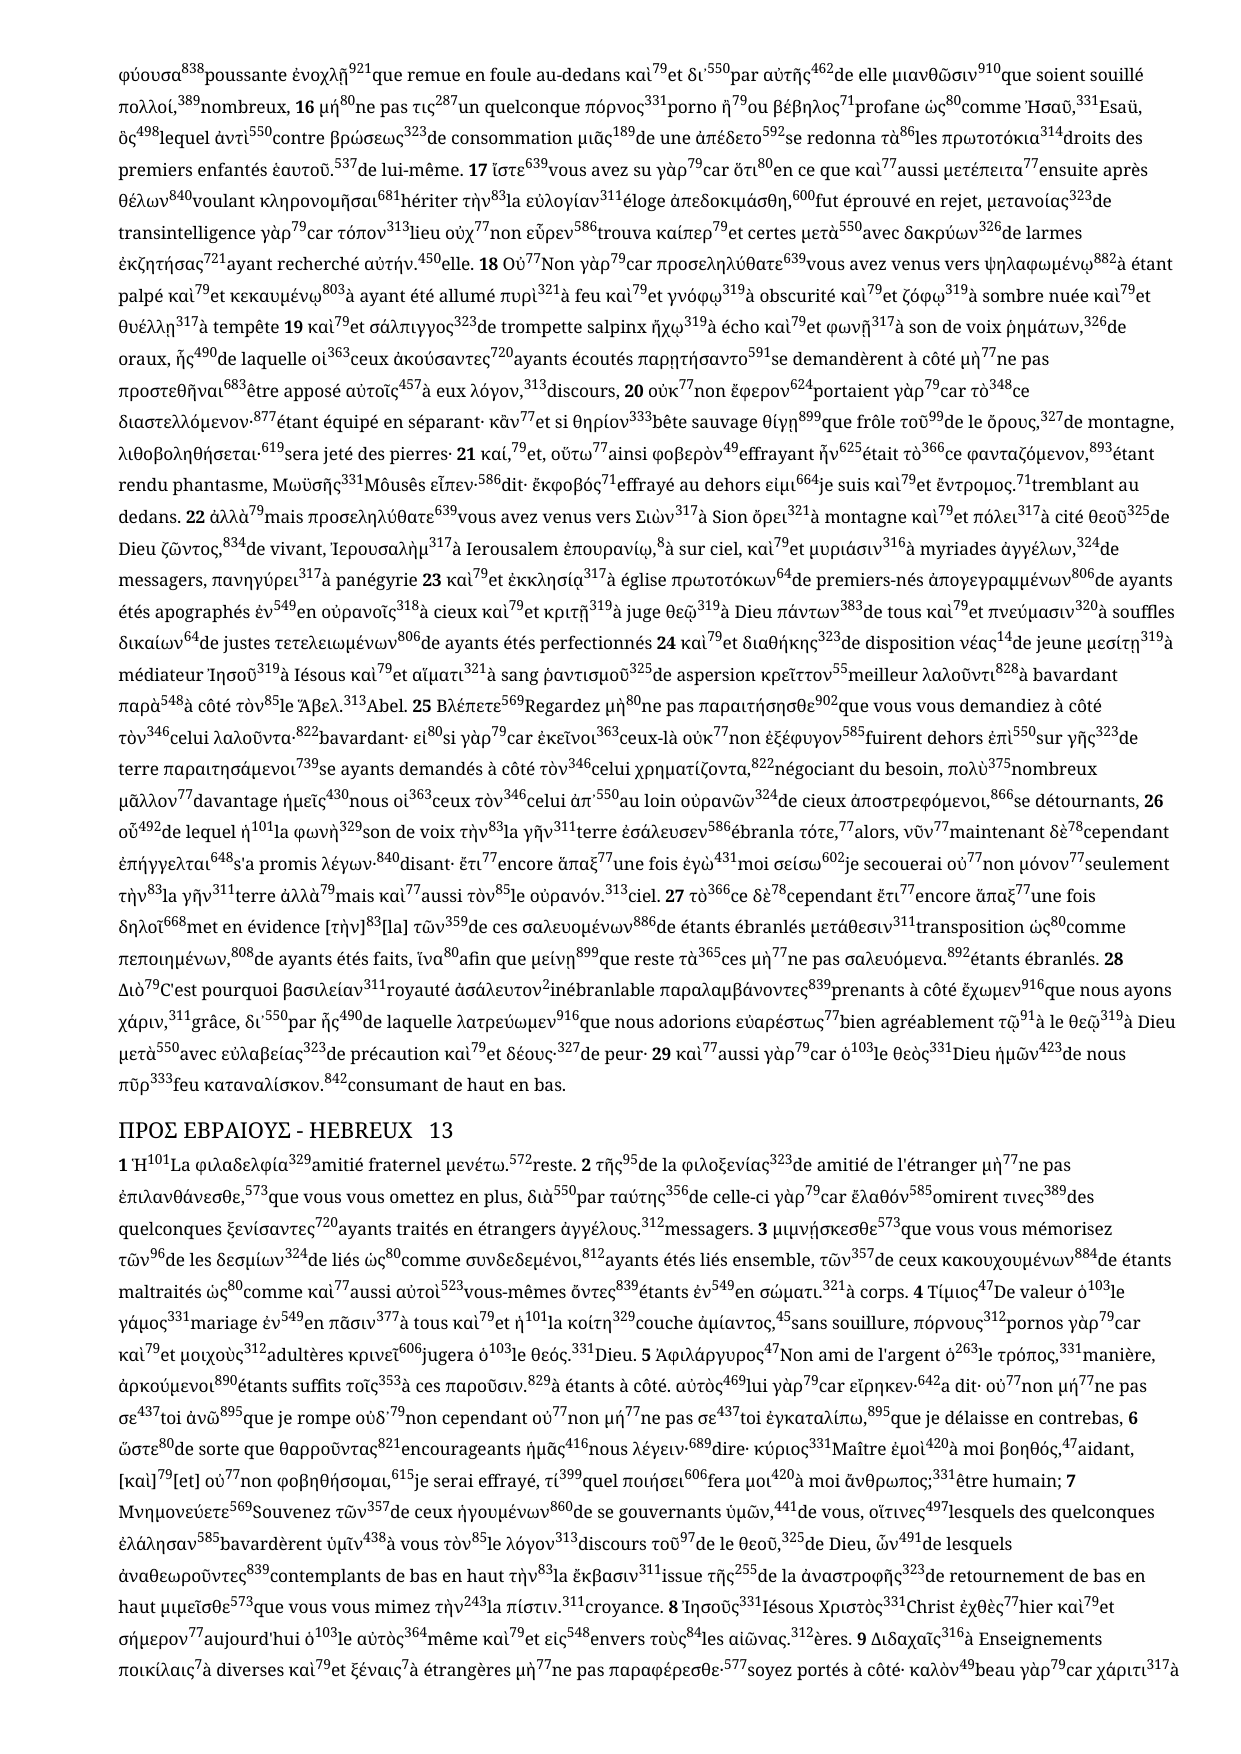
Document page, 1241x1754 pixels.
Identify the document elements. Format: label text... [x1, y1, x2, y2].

text 1 Ἡ101La φιλαδελφία329amitié fraternel μενέτω.572reste. 2 τῆς95de la φιλοξενίας323de amitié de l'étranger μὴ77ne pas ἐπιλανθάνεσθε,573que vous vous omettez en plus, διὰ550par ταύτης356de celle-ci γὰρ79car ἔλαθόν585omirent τινες389des quelconques ξενίσαντες720ayants traités en étrangers ἀγγέλους.312messagers. 3 μιμνῄσκεσθε573que vous vous mémorisez τῶν96de les δεσμίων324de liés ὡς80comme συνδεδεμένοι,812ayants étés liés ensemble, τῶν357de ceux κακουχουμένων884de étants maltraités ὡς80comme καὶ77aussi αὐτοὶ523vous-mêmes ὄντες839étants ἐν549en σώματι.321à corps. 4 Τίμιος47De valeur ὁ103le γάμος331mariage ἐν549en πᾶσιν377à tous καὶ79et ἡ101la κοίτη329couche ἀμίαντος,45sans souillure, πόρνους312pornos γὰρ79car καὶ79et μοιχοὺς312adultères κρινεῖ606jugera ὁ103le θεός.331Dieu. 5 Ἀφιλάργυρος47Non ami de l'argent ὁ263le τρόπος,331manière, ἀρκούμενοι890étants suffits τοῖς353à ces παροῦσιν.829à étants à côté. αὐτὸς469lui γὰρ79car εἴρηκεν·642a dit· οὐ77non μή77ne pas σε437toi ἀνῶ895que je rompe οὐδ᾽79non cependant οὐ77non μή77ne pas σε437toi ἐγκαταλίπω,895que je délaisse en contrebas, 6 ὥστε80de sorte que θαρροῦντας821encourageants ἡμᾶς416nous λέγειν·689dire· κύριος331Maître ἐμοὶ420à moi βοηθός,47aidant, [καὶ]79[et] οὐ77non φοβηθήσομαι,615je serai effrayé, τί399quel ποιήσει606fera μοι420à moi ἄνθρωπος;331être humain; 7 Μνημονεύετε569Souvenez τῶν357de ceux ἡγουμένων860de se gouvernants ὑμῶν,441de vous, οἵτινες497lesquels des quelconques ἐλάλησαν585bavardèrent ὑμῖν438à vous τὸν85le λόγον313discours τοῦ97de le θεοῦ,325de Dieu, ὧν491de lesquels ἀναθεωροῦντες839contemplants de bas en haut τὴν83la ἔκβασιν311issue τῆς255de la ἀναστροφῆς323de retournement de bas en haut μιμεῖσθε573que vous vous mimez τὴν243la πίστιν.311croyance. 8 Ἰησοῦς331Iésous Χριστὸς331Christ ἐχθὲς77hier καὶ79et σήμερον77aujourd'hui ὁ103le αὐτὸς364même καὶ79et εἰς548envers τοὺς84les αἰῶνας.312ères. 9 Διδαχαῖς316à Enseignements ποικίλαις7à diverses καὶ79et ξέναις7à étrangères μὴ77ne pas παραφέρεσθε·577soyez portés à côté· καλὸν49beau γὰρ79car χάριτι317à grâce βεβαιοῦσθαι692être affermi τὴν83la καρδίαν,311coeur, οὐ77non βρώμασιν320à aliments ἐν549en οἷς487à lesquels οὐκ77non ὠφελήθησαν599furent profité οἱ363ceux περιπατοῦντες.839piétinants autour. 10 ἔχομεν663nous avons θυσιαστήριον315autel des sacrifices ἐξ550hors οὗ494de lequel φαγεῖν681manger οὐκ77non ἔχουσιν667ont ἐξουσίαν311autorité οἱ363ceux τῇ89à la σκηνῇ317à tente λατρεύοντες.839adorants. 11 ὧν493de lesquels γὰρ79car εἰσφέρεται680est importé ζῴων326de êtres vivants τὸ105le αἷμα333sang περὶ550autour ἁμαρτίας323de faute εἰς548envers τὰ86les ἅγια54saints διὰ550par τοῦ97de le ἀρχιερέως,325de chef sacrificateur, τούτων359de ces-ci τὰ104les σώματα332corps κατακαίεται680est brûlé complètement ἔξω552au-dehors τῆς95de la παρεμβολῆς.323de installation de côté. 12 Διὸ79C'est pourquoi καὶ77aussi Ἰησοῦς,331Iésous, ἵνα80afin que ἁγιάσῃ899que sanctifie διὰ550par τοῦ259de le ἰδίου128de en propre αἵματος327de sang τὸν85le λαόν,313peuple, ἔξω552au-dehors τῆς95de la πύλης323de porche ἔπαθεν.586souffrit. 13 τοίνυν79certes maintenant ἐξερχώμεθα922que nous nous sortions πρὸς548vers αὐτὸν452lui ἔξω552au-dehors τῆς95de la παρεμβολῆς323de installation de côté τὸν85le ὀνειδισμὸν313réprobation αὐτοῦ464de lui φέροντες·839portants· 14 οὐ77non γὰρ79car ἔχομεν663nous avons ὧδε77ici μένουσαν820restante πόλιν311cité ἀλλὰ79mais τὴν344celle μέλλουσαν820imminante ἐπιζητοῦμεν.663nous surcherchons. 15 Δι᾽550Par αὐτοῦ464de lui [οὖν]79[donc] ἀναφέρωμεν916que nous portions de bas en haut θυσίαν311sacrifice αἰνέσεως323de louange διὰ550par παντὸς384de tout τῷ91à le θεῷ,319à Dieu, τοῦτ᾽366ce-ci ἔστιν668est καρπὸν313fruit χειλέων326de lèvres ὁμολογούντων835de avouants τῷ93à le ὀνόματι321à nom αὐτοῦ.464de lui. 16 τῆς95de la δὲ78cependant εὐποιΐας323de bienfaisance καὶ79et κοινωνίας323de communion μὴ77ne pas ἐπιλανθάνεσθε·573que vous vous omettez en plus· τοιαύταις349à telles γὰρ79car θυσίαις316à sacrifices εὐαρεστεῖται680est été bien agréable ὁ103le θεός.331Dieu. 17 Πείθεσθε577Soyez persuadés τοῖς351à ceux ἡγουμένοις854à se gouvernants ὑμῶν441de vous καὶ79et ὑπείκετε,569cédez en soumission, αὐτοὶ468eux γὰρ79car ἀγρυπνοῦσιν667sont sans sommeil ὑπὲρ550au-dessus τῶν94de les ψυχῶν322de âmes ὑμῶν441de vous ὡς80comme λόγον313discours ἀποδώσοντες,764qui redonneront, ἵνα80afin que μετὰ550avec χαρᾶς323de joie τοῦτο348ce-ci ποιῶσιν920que fassent καὶ79et μὴ77ne pas στενάζοντες·839soupirants· ἀλυσιτελὲς49désavantageux finalement γὰρ79car ὑμῖν438à vous τοῦτο.366ce-ci. 18 Προσεύχεσθε573Que vous vous priez περὶ550autour ἡμῶν·423de nous· πειθόμεθα675nous sommes persuadés γὰρ79car ὅτι80en ce que καλὴν2belle συνείδησιν311conscience ἔχομεν,663nous avons, ἐν549en πᾶσιν379à tous καλῶς77bellement θέλοντες839voulants ἀναστρέφεσθαι.692être tourné de bas en haut. 19 περισσοτέρως77plus surabondamment δὲ78cependant παρακαλῶ664j'appelle à côté τοῦτο348ce-ci ποιῆσαι,681faire, ἵνα80afin que τάχιον77plus vite ἀποκατασταθῶ907que je sois rétabli complètement ὑμῖν.438à vous. 20 Ὁ103Le δὲ78cependant θεὸς331Dieu τῆς95de la εἰρήνης,323de paix, ὁ364celui ἀναγαγὼν721ayant conduit de bas en haut ἐκ550hors νεκρῶν64de morts τὸν85le ποιμένα313berger τῶν98de les προβάτων326de brebis τὸν85le μέγαν4grand ἐν549en αἵματι321à sang διαθήκης323de disposition αἰωνίου,14de éternelle, τὸν85le κύριον313Maître ἡμῶν423de nous Ἰησοῦν,313Iésous, 21 καταρτίσαι694que ajuste complètement ὑμᾶς436vous ἐν549en παντὶ277à tout ἀγαθῷ61à bon εἰς548envers τὸ348ce ποιῆσαι681faire τὸ87le θέλημα315volonté αὐτοῦ,464de lui, ποιῶν840faisant ἐν549en ἡμῖν419à nous τὸ482ce εὐάρεστον55bien agréable ἐνώπιον552en devant αὐτοῦ464de lui διὰ550par Ἰησοῦ325de Iésous Χριστοῦ,325de Christ, ᾧ486à lequel ἡ101la δόξα329gloire εἰς548envers τοὺς84les αἰῶνας312ères [τῶν96[de les αἰώνων],324de ères], ἀμήν.304amen. 22 Παρακαλῶ664J'appelle à côté δὲ78cependant ὑμᾶς,436vous, ἀδελφοί,336frères, ἀνέχεσθε573que vous vous assumez τοῦ257de le λόγου325de discours τῆς95de la παρακλήσεως,323de appel à côté, καὶ77aussi γὰρ79car διὰ550par βραχέων64de courts ἐπέστειλα582je suréquipai ὑμῖν.438à vous. 23 Γινώσκετε665Vous connaissez τὸν85le ἀδελφὸν313frère ἡμῶν423de nous Τιμόθεον313Timotheos ἀπολελυμένον,796ayant été délié au loin, μεθ᾽550avec οὗ492de lequel ἐὰν80si le cas échéant τάχιον77plus vite ἔρχηται927que se vienne ὄψομαι608je me verrai ὑμᾶς.436vous. 24 Ἀσπάσασθε557Que vous vous saluez πάντας372tous τοὺς345ceux ἡγουμένους848se gouvernants ὑμῶν441de vous καὶ79et πάντας268tous τοὺς84les ἁγίους.52saints. Ἀσπάζονται673Se saluent ὑμᾶς436vous οἱ363ceux ἀπὸ550au loin τῆς95de la Ἰταλίας.323de Italie. 25 Ἡ101La χάρις329grâce μετὰ550avec πάντων383de tous ὑμῶν.441de vous. [118, 1149, 1181, 1682]
text ΠΡΟΣ ΕΒΡΑΙΟΥΣ - HEBREUX 13 [118, 1115, 1181, 1145]
text 1 Τοιγαροῦν79Certes car donc καὶ77aussi ἡμεῖς430nous τοσοῦτον348aussi grand ἔχοντες839ayants περικείμενον851se couchant autour ἡμῖν419à nous νέφος315nuée μαρτύρων,324de témoins, ὄγκον313masse ἀποθέμενοι739se ayants déposés πάντα269tout καὶ79et τὴν83la εὐπερίστατον2dressé bien autour ἁμαρτίαν,311faute, δι᾽550par ὑπομονῆς323de résistance τρέχωμεν916que nous courions τὸν85le προκείμενον849se couchant devant ἡμῖν419à nous ἀγῶνα313combat 2 ἀφορῶντες839voyants au loin εἰς548envers τὸν85le τῆς255de la πίστεως323de croyance ἀρχηγὸν313chef conducteur καὶ79et τελειωτὴν313perfectionneur Ἰησοῦν,313Iésous, ὃς498lequel ἀντὶ550contre τῆς95de la προκειμένης859de se couchante devant αὐτῷ458à lui χαρᾶς323de joie ὑπέμεινεν586résista en restant sous σταυρὸν313croix αἰσχύνης323de honte καταφρονήσας721ayant méprisé ἐν549en δεξιᾷ57à droite τε79en outre τοῦ97de le θρόνου325de trône τοῦ97de le θεοῦ325de Dieu κεκάθικεν.642a assis. 3 ἀναλογίσασθε557que vous vous recalculez γὰρ79car τὸν346celui τοιαύτην344telle ὑπομεμενηκότα770ayant résisté en restant sous ὑπὸ550sous τῶν96de les ἁμαρτωλῶν64de fauteurs εἰς548envers αὐτοὺς451eux ἀντιλογίαν,311contradiction, ἵνα80afin que μὴ77ne pas κάμητε896que vous fatiguiez ταῖς88à les ψυχαῖς316à âmes ὑμῶν441de vous ἐκλυόμενοι.890étants défaillis. 4 Οὔπω77Non encore μέχρις552jusqu'à αἵματος327de sang ἀντικατέστητε583vous résistâtes πρὸς548vers τὴν83la ἁμαρτίαν311faute ἀνταγωνιζόμενοι.866se antagonisants. 5 καὶ79et ἐκλέλησθε645vous vous avez omis à l'excès τῆς95de la παρακλήσεως,323de appel à côté, ἥτις496laquelle une quelconque ὑμῖν438à vous ὡς80comme υἱοῖς318à fils διαλέγεται·674se dialogue· υἱέ337fils μου,424de moi, μὴ79ne pas ὀλιγώρει570affaiblis παιδείας323de éducation κυρίου325de Maître μηδὲ79ni cependant ἐκλύου578sois défailli ὑπ᾽550sous αὐτοῦ464de lui ἐλεγχόμενος·891étant réfuté· 6 ὃν480lequel γὰρ79car ἀγαπᾷ668aime κύριος331Maître παιδεύει,668éduque, μαστιγοῖ668fouette δὲ78cependant πάντα269tout υἱὸν313fils ὃν480lequel παραδέχεται.674se accepte à côté. 7 εἰς548envers παιδείαν311éducation ὑπομένετε,665vous résistez en restant sous, ὡς80comme υἱοῖς318à fils ὑμῖν438à vous προσφέρεται680est apporté ὁ103le θεός.331Dieu. τίς174quel γὰρ79car υἱὸς331fils ὃν480lequel οὐ77non παιδεύει668éduque πατήρ;331père; 8 εἰ80si δὲ78cependant χωρίς552séparément ἐστε665vous êtes παιδείας323de éducation ἧς490de laquelle μέτοχοι70participants γεγόνασιν641ont devenus πάντες,389tous, ἄρα77par conséquent νόθοι70bâtards καὶ79et οὐχ77non υἱοί330fils ἐστε.665vous êtes. 9 εἶτα77puis τοὺς84les μὲν77certes τῆς95de la σαρκὸς323de chair ἡμῶν423de nous πατέρας312pères εἴχομεν620nous avions παιδευτὰς312éducateurs καὶ79et ἐνετρεπόμεθα·626nous nous tournions intérieurement· οὐ77non πολὺ375nombreux [δὲ]78[cependant] μᾶλλον77davantage ὑποταγησόμεθα614nous serons subordonné τῷ91à le πατρὶ319à père τῶν98de les πνευμάτων326de souffles καὶ79et ζήσομεν;601nous vivrons; 10 οἱ363ceux μὲν79certes γὰρ79car πρὸς548vers ὀλίγας266peu ἡμέρας310journées κατὰ548selon τὸ348ce δοκοῦν824estimant αὐτοῖς457à eux ἐπαίδευον,624éduquaient, ὁ364celui δὲ78cependant ἐπὶ548sur τὸ348ce συμφέρον824étant opportun εἰς548envers τὸ348ce μεταλαβεῖν681prendre avec au-delà τῆς95de la ἁγιότητος323de sainteté αὐτοῦ.464de lui. 11 πᾶσα285toute δὲ78cependant παιδεία329éducation πρὸς548vers μὲν79certes τὸ348ce παρὸν824étant à côté οὐ77non δοκεῖ668estime χαρᾶς323de joie εἶναι689être ἀλλὰ79mais λύπης,323de tristesse, ὕστερον77postérieurement δὲ78cependant καρπὸν313fruit εἰρηνικὸν4pacifique τοῖς351à ceux δι᾽550par αὐτῆς462de elle γεγυμνασμένοις800à ayants étés gymnastiqués ἀποδίδωσιν668redonne δικαιοσύνης.323de justice. 12 Διὸ79C'est pourquoi τὰς242les παρειμένας793ayantes étées mises à côté χεῖρας310mains καὶ79et τὰ246les παραλελυμένα797ayants étés paralysés γόνατα314genoux ἀνορθώσατε,553redressez droit, 13 καὶ79et τροχιὰς310pistes de roues ὀρθὰς1droites ποιεῖτε569faites τοῖς90à les ποσὶν318à pieds ὑμῶν,441de vous, ἵνα80afin que μὴ79ne pas τὸ105le χωλὸν73boiteux ἐκτραπῇ,911que soit tourné dehors, ἰαθῇ911que soit guéri δὲ78cependant μᾶλλον.77davantage. 14 Εἰρήνην311Paix διώκετε569poursuivez μετὰ550avec πάντων383de tous καὶ79et τὸν85le ἁγιασμόν,313sanctification, οὗ492de lequel χωρὶς552séparément οὐδεὶς390aucun ὄψεται612se verra τὸν85le κύριον,313Maître, 15 ἐπισκοποῦντες839supervisants μή80ne pas τις390un quelconque ὑστερῶν840manquant ἀπὸ550au loin τῆς95de la χάριτος323de grâce τοῦ97de le θεοῦ,325de Dieu, μή80ne pas τις285une quelconque ῥίζα329racine πικρίας323de amertume ἄνω77en haut φύουσα838poussante ἐνοχλῇ921que remue en foule au-dedans καὶ79et δι᾽550par αὐτῆς462de elle μιανθῶσιν910que soient souillé πολλοί,389nombreux, 16 μή80ne pas τις287un quelconque πόρνος331porno ἢ79ou βέβηλος71profane ὡς80comme Ἠσαῦ,331Esaü, ὃς498lequel ἀντὶ550contre βρώσεως323de consommation μιᾶς189de une ἀπέδετο592se redonna τὰ86les πρωτοτόκια314droits des premiers enfantés ἑαυτοῦ.537de lui-même. 17 ἴστε639vous avez su γὰρ79car ὅτι80en ce que καὶ77aussi μετέπειτα77ensuite après θέλων840voulant κληρονομῆσαι681hériter τὴν83la εὐλογίαν311éloge ἀπεδοκιμάσθη,600fut éprouvé en rejet, μετανοίας323de transintelligence γὰρ79car τόπον313lieu οὐχ77non εὗρεν586trouva καίπερ79et certes μετὰ550avec δακρύων326de larmes ἐκζητήσας721ayant recherché αὐτήν.450elle. 18 Οὐ77Non γὰρ79car προσεληλύθατε639vous avez venus vers ψηλαφωμένῳ882à étant palpé καὶ79et κεκαυμένῳ803à ayant été allumé πυρὶ321à feu καὶ79et γνόφῳ319à obscurité καὶ79et ζόφῳ319à sombre nuée καὶ79et θυέλλῃ317à tempête 19 καὶ79et σάλπιγγος323de trompette salpinx ἤχῳ319à écho καὶ79et φωνῇ317à son de voix ῥημάτων,326de oraux, ἧς490de laquelle οἱ363ceux ἀκούσαντες720ayants écoutés παρῃτήσαντο591se demandèrent à côté μὴ77ne pas προστεθῆναι683être apposé αὐτοῖς457à eux λόγον,313discours, 20 οὐκ77non ἔφερον624portaient γὰρ79car τὸ348ce διαστελλόμενον·877étant équipé en séparant· κἂν77et si θηρίον333bête sauvage θίγῃ899que frôle τοῦ99de le ὄρους,327de montagne, λιθοβοληθήσεται·619sera jeté des pierres· 21 καί,79et, οὕτω77ainsi φοβερὸν49effrayant ἦν625était τὸ366ce φανταζόμενον,893étant rendu phantasme, Μωϋσῆς331Môusês εἶπεν·586dit· ἔκφοβός71effrayé au dehors εἰμι664je suis καὶ79et ἔντρομος.71tremblant au dedans. 22 ἀλλὰ79mais προσεληλύθατε639vous avez venus vers Σιὼν317à Sion ὄρει321à montagne καὶ79et πόλει317à cité θεοῦ325de Dieu ζῶντος,834de vivant, Ἰερουσαλὴμ317à Ierousalem ἐπουρανίῳ,8à sur ciel, καὶ79et μυριάσιν316à myriades ἀγγέλων,324de messagers, πανηγύρει317à panégyrie 23 καὶ79et ἐκκλησίᾳ317à église πρωτοτόκων64de premiers-nés ἀπογεγραμμένων806de ayants étés apographés ἐν549en οὐρανοῖς318à cieux καὶ79et κριτῇ319à juge θεῷ319à Dieu πάντων383de tous καὶ79et πνεύμασιν320à souffles δικαίων64de justes τετελειωμένων806de ayants étés perfectionnés 24 καὶ79et διαθήκης323de disposition νέας14de jeune μεσίτῃ319à médiateur Ἰησοῦ319à Iésous καὶ79et αἵματι321à sang ῥαντισμοῦ325de aspersion κρεῖττον55meilleur λαλοῦντι828à bavardant παρὰ548à côté τὸν85le Ἅβελ.313Abel. 25 Βλέπετε569Regardez μὴ80ne pas παραιτήσησθε902que vous vous demandiez à côté τὸν346celui λαλοῦντα·822bavardant· εἰ80si γὰρ79car ἐκεῖνοι363ceux-là οὐκ77non ἐξέφυγον585fuirent dehors ἐπὶ550sur γῆς323de terre παραιτησάμενοι739se ayants demandés à côté τὸν346celui χρηματίζοντα,822négociant du besoin, πολὺ375nombreux μᾶλλον77davantage ἡμεῖς430nous οἱ363ceux τὸν346celui ἀπ᾽550au loin οὐρανῶν324de cieux ἀποστρεφόμενοι,866se détournants, 26 οὗ492de lequel ἡ101la φωνὴ329son de voix τὴν83la γῆν311terre ἐσάλευσεν586ébranla τότε,77alors, νῦν77maintenant δὲ78cependant ἐπήγγελται648s'a promis λέγων·840disant· ἔτι77encore ἅπαξ77une fois ἐγὼ431moi σείσω602je secouerai οὐ77non μόνον77seulement τὴν83la γῆν311terre ἀλλὰ79mais καὶ77aussi τὸν85le οὐρανόν.313ciel. 27 τὸ366ce δὲ78cependant ἔτι77encore ἅπαξ77une fois δηλοῖ668met en évidence [τὴν]83[la] τῶν359de ces σαλευομένων886de étants ébranlés μετάθεσιν311transposition ὡς80comme πεποιημένων,808de ayants étés faits, ἵνα80afin que μείνῃ899que reste τὰ365ces μὴ77ne pas σαλευόμενα.892étants ébranlés. 28 Διὸ79C'est pourquoi βασιλείαν311royauté ἀσάλευτον2inébranlable παραλαμβάνοντες839prenants à côté ἔχωμεν916que nous ayons χάριν,311grâce, δι᾽550par ἧς490de laquelle λατρεύωμεν916que nous adorions εὐαρέστως77bien agréablement τῷ91à le θεῷ319à Dieu μετὰ550avec εὐλαβείας323de précaution καὶ79et δέους·327de peur· 29 καὶ77aussi γὰρ79car ὁ103le θεὸς331Dieu ἡμῶν423de nous πῦρ333feu καταναλίσκον.842consumant de haut en bas. [118, 59, 1181, 1097]
